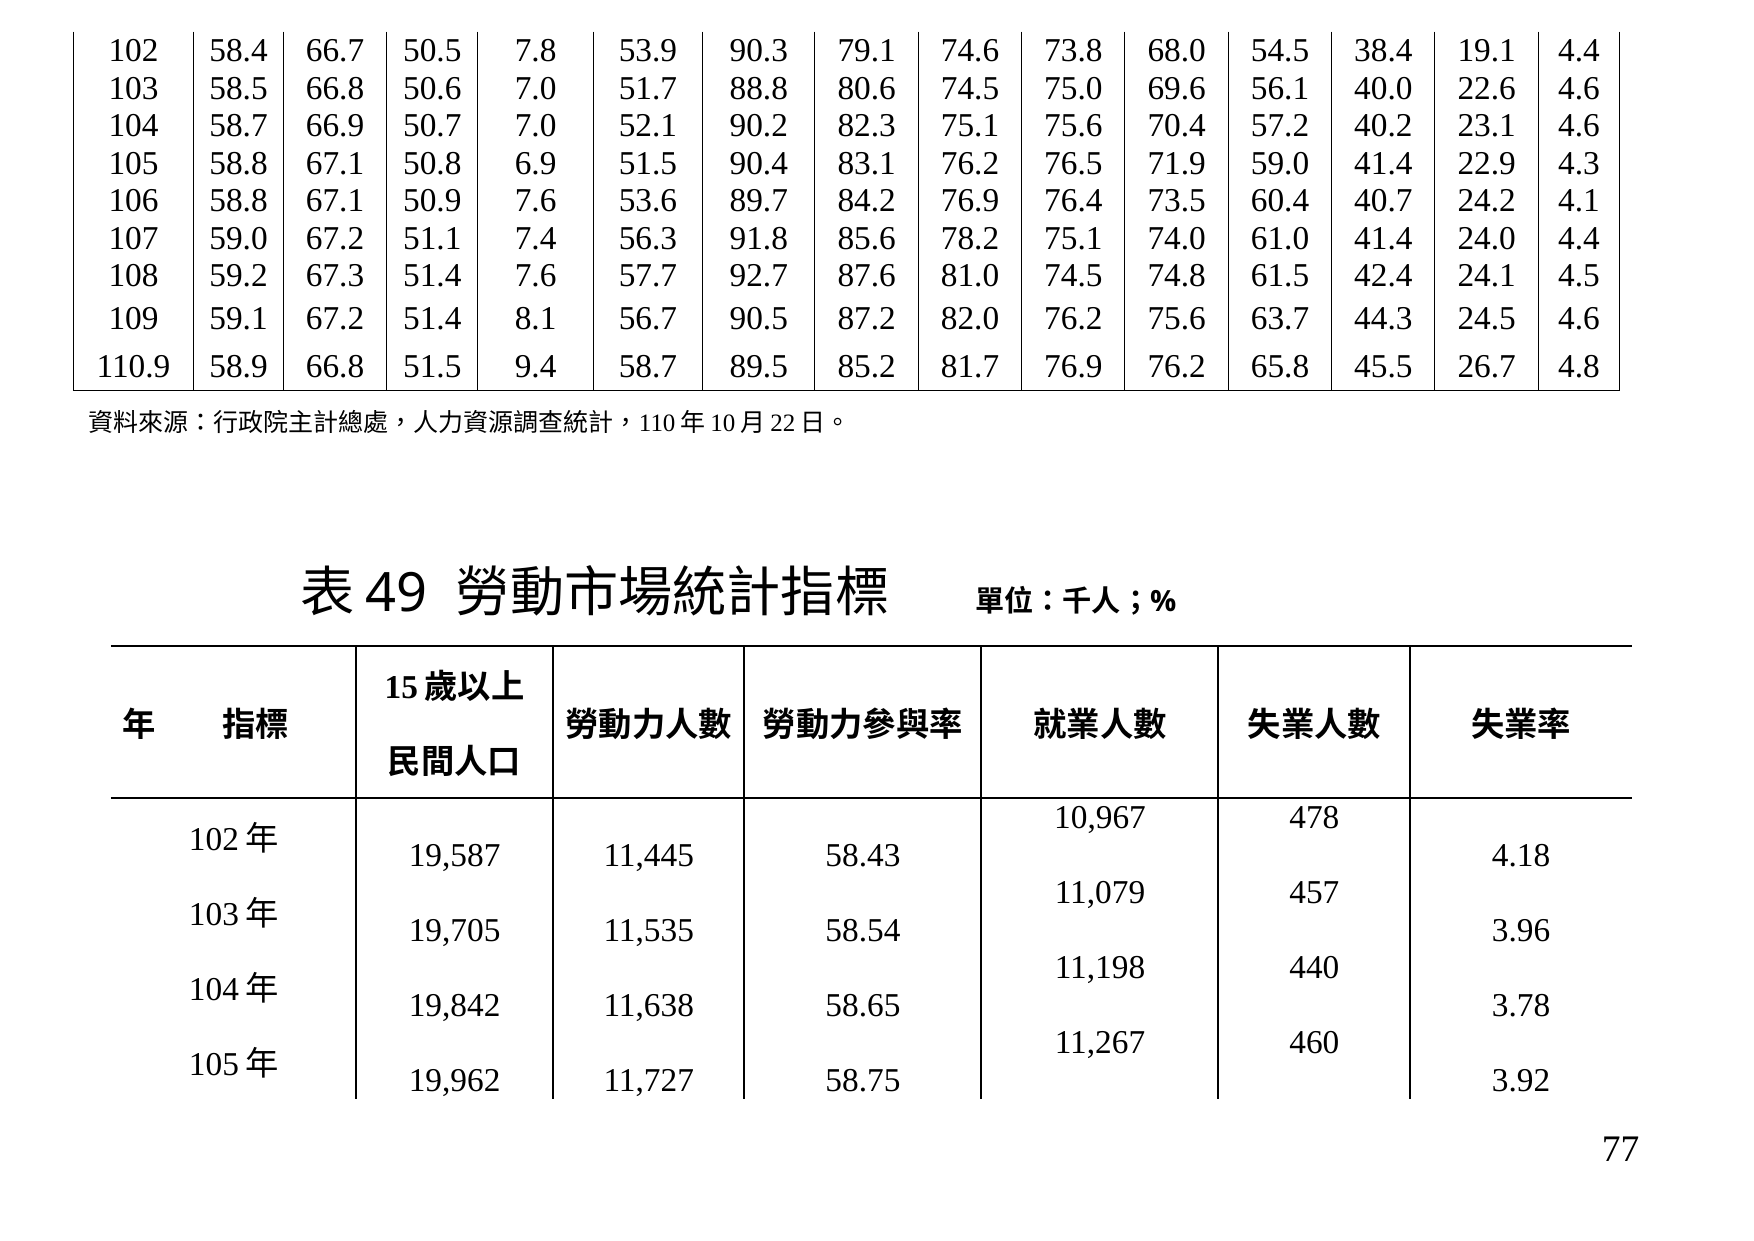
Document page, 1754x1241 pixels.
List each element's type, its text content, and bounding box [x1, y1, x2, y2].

table_cell 74.8 [1125, 257, 1228, 294]
table_cell 478 [1219, 799, 1409, 874]
table_cell 85.2 [815, 342, 918, 390]
table_cell 87.2 [815, 294, 918, 342]
table_cell 58.7 [194, 107, 283, 144]
table_cell 4.1 [1539, 182, 1619, 219]
table_cell 54.5 [1229, 32, 1331, 69]
table_cell 58.43 [745, 799, 980, 874]
table_cell 440 [1219, 949, 1409, 1024]
table_cell 11,727 [554, 1024, 743, 1099]
table_cell 4.4 [1539, 219, 1619, 257]
table_cell 52.1 [594, 107, 702, 144]
table_cell 4.8 [1539, 342, 1619, 390]
table_cell 4.6 [1539, 294, 1619, 342]
table_cell 91.8 [703, 219, 814, 257]
table_cell 76.2 [1022, 294, 1124, 342]
table_cell 460 [1219, 1024, 1409, 1099]
table_cell 11,445 [554, 799, 743, 874]
table_cell 7.0 [478, 107, 593, 144]
table_header 勞動力人數 [554, 647, 743, 797]
table_cell 107 [74, 219, 193, 257]
table_cell 74.5 [919, 69, 1021, 107]
table_cell 66.9 [284, 107, 386, 144]
table_cell 83.1 [815, 144, 918, 182]
table_cell 10,967 [982, 799, 1217, 874]
table_cell 63.7 [1229, 294, 1331, 342]
table_cell 24.1 [1435, 257, 1538, 294]
table_cell 58.9 [194, 342, 283, 390]
table_cell 75.1 [919, 107, 1021, 144]
table_cell 89.5 [703, 342, 814, 390]
table_cell 74.0 [1125, 219, 1228, 257]
table_header 年 指標 [111, 647, 355, 797]
table_cell 19,705 [357, 874, 552, 949]
table_header 失業率 [1411, 647, 1632, 797]
table_cell 53.6 [594, 182, 702, 219]
table_cell 24.2 [1435, 182, 1538, 219]
table_cell 76.4 [1022, 182, 1124, 219]
table_cell 6.9 [478, 144, 593, 182]
table_cell 51.5 [594, 144, 702, 182]
table_cell 58.7 [594, 342, 702, 390]
table_cell 108 [74, 257, 193, 294]
table_cell 67.1 [284, 182, 386, 219]
table_cell 24.0 [1435, 219, 1538, 257]
table_cell 58.4 [194, 32, 283, 69]
table_cell 41.4 [1332, 144, 1434, 182]
table_cell 75.6 [1125, 294, 1228, 342]
table_cell 7.6 [478, 257, 593, 294]
table_cell 84.2 [815, 182, 918, 219]
table_cell 58.75 [745, 1024, 980, 1099]
table_cell 73.5 [1125, 182, 1228, 219]
table_cell 76.2 [1125, 342, 1228, 390]
table_cell 70.4 [1125, 107, 1228, 144]
table_cell 74.6 [919, 32, 1021, 69]
table_cell 51.1 [387, 219, 477, 257]
table_cell 51.5 [387, 342, 477, 390]
table_cell 50.5 [387, 32, 477, 69]
table_cell 90.3 [703, 32, 814, 69]
table_cell 61.0 [1229, 219, 1331, 257]
table_cell 11,638 [554, 949, 743, 1024]
table_cell 66.7 [284, 32, 386, 69]
table_cell 4.6 [1539, 69, 1619, 107]
table_cell 4.4 [1539, 32, 1619, 69]
table_cell 457 [1219, 874, 1409, 949]
table_cell 85.6 [815, 219, 918, 257]
table_cell 11,198 [982, 949, 1217, 1024]
table_cell 40.0 [1332, 69, 1434, 107]
table_cell 38.4 [1332, 32, 1434, 69]
table_cell 9.4 [478, 342, 593, 390]
table_cell 4.5 [1539, 257, 1619, 294]
table_cell 67.2 [284, 219, 386, 257]
table_cell 7.6 [478, 182, 593, 219]
table_cell 4.18 [1411, 799, 1632, 874]
subtitle 表49 勞動市場統計指標 單位：千人；% [103, 532, 1639, 644]
table_cell 22.9 [1435, 144, 1538, 182]
table_cell 51.7 [594, 69, 702, 107]
table_cell 59.0 [194, 219, 283, 257]
table_cell 75.0 [1022, 69, 1124, 107]
table_cell 50.7 [387, 107, 477, 144]
table_cell 51.4 [387, 257, 477, 294]
table_cell 73.8 [1022, 32, 1124, 69]
table_cell 23.1 [1435, 107, 1538, 144]
table_cell 3.92 [1411, 1024, 1632, 1099]
table_cell 103 [74, 69, 193, 107]
table_cell 78.2 [919, 219, 1021, 257]
table_header 15歲以上 民間人口 [357, 647, 552, 797]
table_cell 50.9 [387, 182, 477, 219]
table_cell 58.54 [745, 874, 980, 949]
table_cell 67.1 [284, 144, 386, 182]
table_cell 103年 [111, 874, 355, 949]
table_cell 71.9 [1125, 144, 1228, 182]
table_cell 75.1 [1022, 219, 1124, 257]
table_cell 90.5 [703, 294, 814, 342]
table_cell 57.7 [594, 257, 702, 294]
table_cell 4.3 [1539, 144, 1619, 182]
table_cell 105 [74, 144, 193, 182]
table_cell 58.5 [194, 69, 283, 107]
text 資料來源：行政院主計總處，人力資源調查統計，110年10月22日。 [89, 402, 1639, 438]
table_cell 56.3 [594, 219, 702, 257]
table_cell 58.8 [194, 182, 283, 219]
table_cell 3.78 [1411, 949, 1632, 1024]
table_cell 19,962 [357, 1024, 552, 1099]
table_cell 66.8 [284, 69, 386, 107]
table_cell 11,267 [982, 1024, 1217, 1099]
table_cell 65.8 [1229, 342, 1331, 390]
table_cell 4.6 [1539, 107, 1619, 144]
table_cell 79.1 [815, 32, 918, 69]
table_cell 59.1 [194, 294, 283, 342]
table_cell 50.6 [387, 69, 477, 107]
table_cell 76.9 [919, 182, 1021, 219]
table_cell 90.2 [703, 107, 814, 144]
table_cell 40.7 [1332, 182, 1434, 219]
table_cell 58.8 [194, 144, 283, 182]
table_cell 44.3 [1332, 294, 1434, 342]
table_cell 7.4 [478, 219, 593, 257]
table_cell 59.0 [1229, 144, 1331, 182]
table_header 失業人數 [1219, 647, 1409, 797]
table_cell 106 [74, 182, 193, 219]
table_cell 11,535 [554, 874, 743, 949]
table_cell 40.2 [1332, 107, 1434, 144]
table_cell 58.65 [745, 949, 980, 1024]
table_cell 7.0 [478, 69, 593, 107]
table_cell 110.9 [74, 342, 193, 390]
table_cell 76.9 [1022, 342, 1124, 390]
table_cell 105年 [111, 1024, 355, 1099]
table_cell 82.3 [815, 107, 918, 144]
table_cell 19,842 [357, 949, 552, 1024]
table_cell 90.4 [703, 144, 814, 182]
table_cell 82.0 [919, 294, 1021, 342]
table_cell 92.7 [703, 257, 814, 294]
table_cell 50.8 [387, 144, 477, 182]
table_cell 57.2 [1229, 107, 1331, 144]
table_cell 11,079 [982, 874, 1217, 949]
table_cell 22.6 [1435, 69, 1538, 107]
table_cell 104 [74, 107, 193, 144]
table_cell 7.8 [478, 32, 593, 69]
table_cell 81.0 [919, 257, 1021, 294]
table_cell 109 [74, 294, 193, 342]
table_cell 60.4 [1229, 182, 1331, 219]
table_cell 88.8 [703, 69, 814, 107]
table_cell 102年 [111, 799, 355, 874]
table_cell 19,587 [357, 799, 552, 874]
table_cell 67.2 [284, 294, 386, 342]
table_cell 76.2 [919, 144, 1021, 182]
table_cell 45.5 [1332, 342, 1434, 390]
table_cell 75.6 [1022, 107, 1124, 144]
table_cell 59.2 [194, 257, 283, 294]
table_header 就業人數 [982, 647, 1217, 797]
table_cell 104年 [111, 949, 355, 1024]
table_cell 76.5 [1022, 144, 1124, 182]
table_cell 26.7 [1435, 342, 1538, 390]
table_cell 61.5 [1229, 257, 1331, 294]
table_cell 42.4 [1332, 257, 1434, 294]
table_cell 80.6 [815, 69, 918, 107]
table_header 勞動力參與率 [745, 647, 980, 797]
table_cell 89.7 [703, 182, 814, 219]
table_cell 102 [74, 32, 193, 69]
table_cell 67.3 [284, 257, 386, 294]
table_cell 24.5 [1435, 294, 1538, 342]
table_cell 74.5 [1022, 257, 1124, 294]
table_cell 87.6 [815, 257, 918, 294]
table_cell 81.7 [919, 342, 1021, 390]
table_cell 56.7 [594, 294, 702, 342]
table_cell 53.9 [594, 32, 702, 69]
table_cell 19.1 [1435, 32, 1538, 69]
table_cell 41.4 [1332, 219, 1434, 257]
table_cell 68.0 [1125, 32, 1228, 69]
table_cell 56.1 [1229, 69, 1331, 107]
table_cell 51.4 [387, 294, 477, 342]
table_cell 8.1 [478, 294, 593, 342]
table_cell 3.96 [1411, 874, 1632, 949]
table_cell 66.8 [284, 342, 386, 390]
table_cell 69.6 [1125, 69, 1228, 107]
